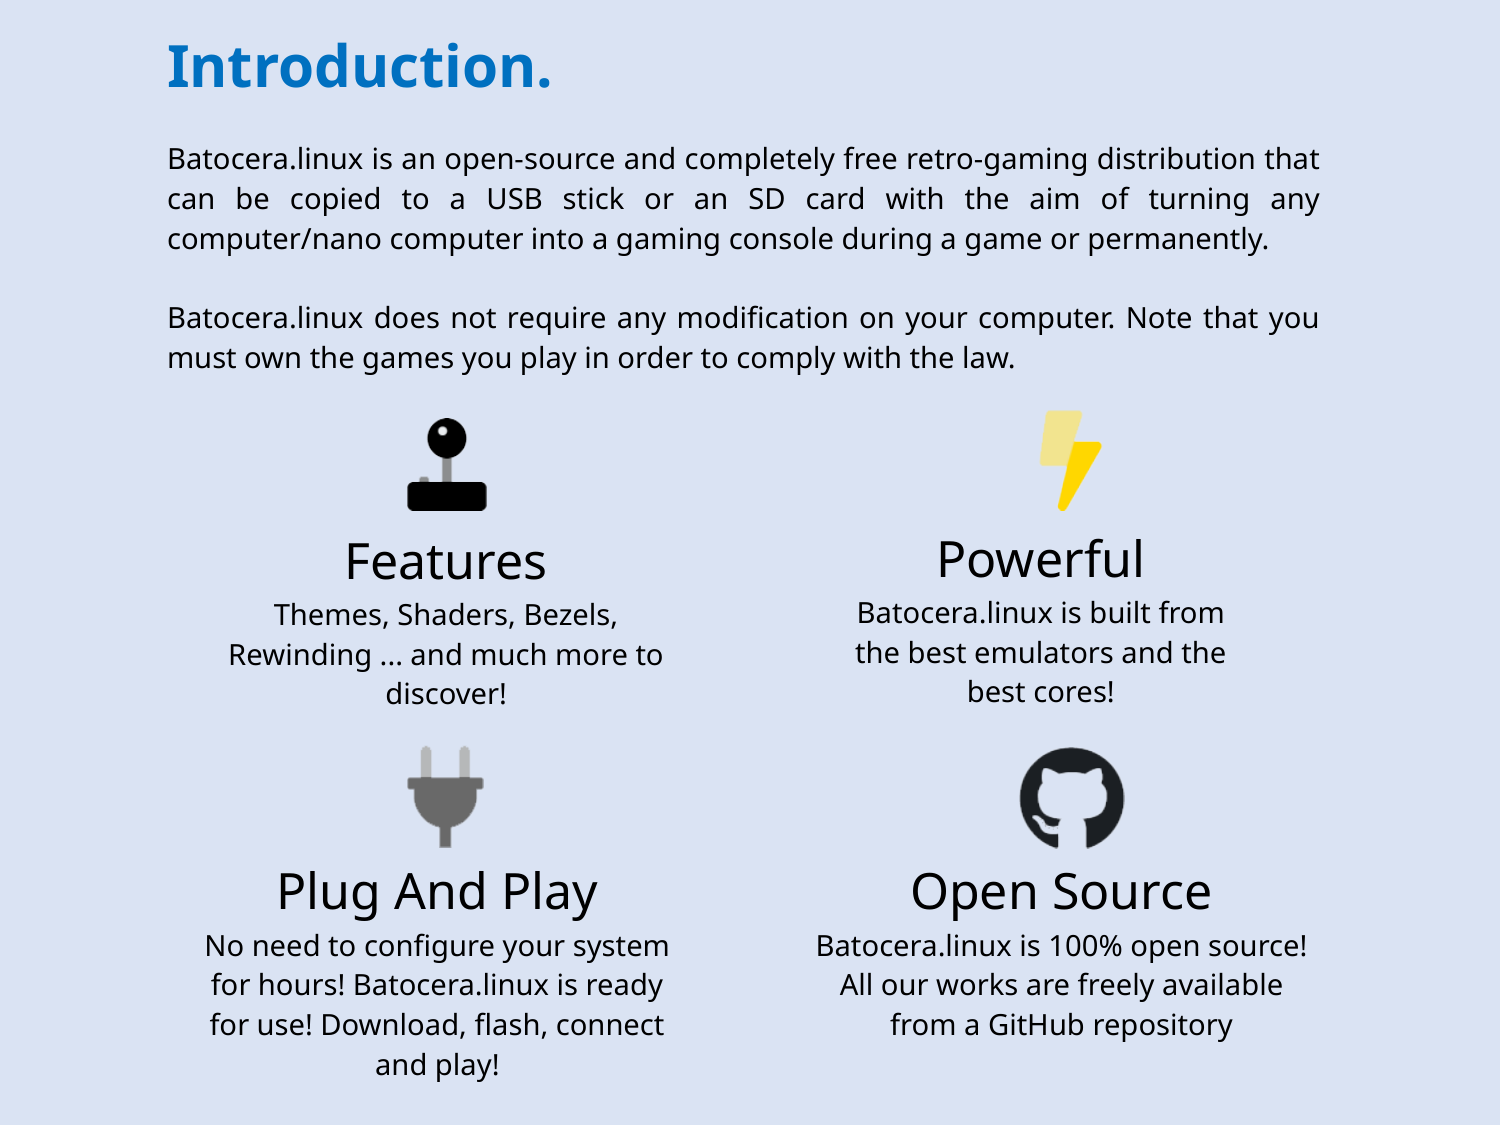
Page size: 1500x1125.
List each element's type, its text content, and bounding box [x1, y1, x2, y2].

text_box Plug And Play No need to configure your system for hours! Batocera.linux is ready for use! Download, flash, connect and play! [189, 848, 720, 1077]
text_box Introduction. Batocera.linux is an open-source and completely free retro-gaming distribution that can be copied to a USB stick or an SD card with the aim of turning any computer/nano computer into a gaming console during a game or permanently. Batocera.linux does not require any modification on your computer. Note that you must own the games you play in order to comply with the law. [152, 18, 1348, 384]
picture [1019, 747, 1125, 849]
picture [407, 745, 484, 848]
picture [407, 418, 487, 511]
text_box Powerful Batocera.linux is built from the best emulators and the best cores! [840, 516, 1290, 744]
picture [1038, 410, 1103, 511]
text_box Features Themes, Shaders, Bezels, Rewinding ... and much more to discover! [213, 518, 704, 711]
text_box Open Source Batocera.linux is 100% open source! All our works are freely available from a GitHub repository [800, 848, 1331, 1096]
